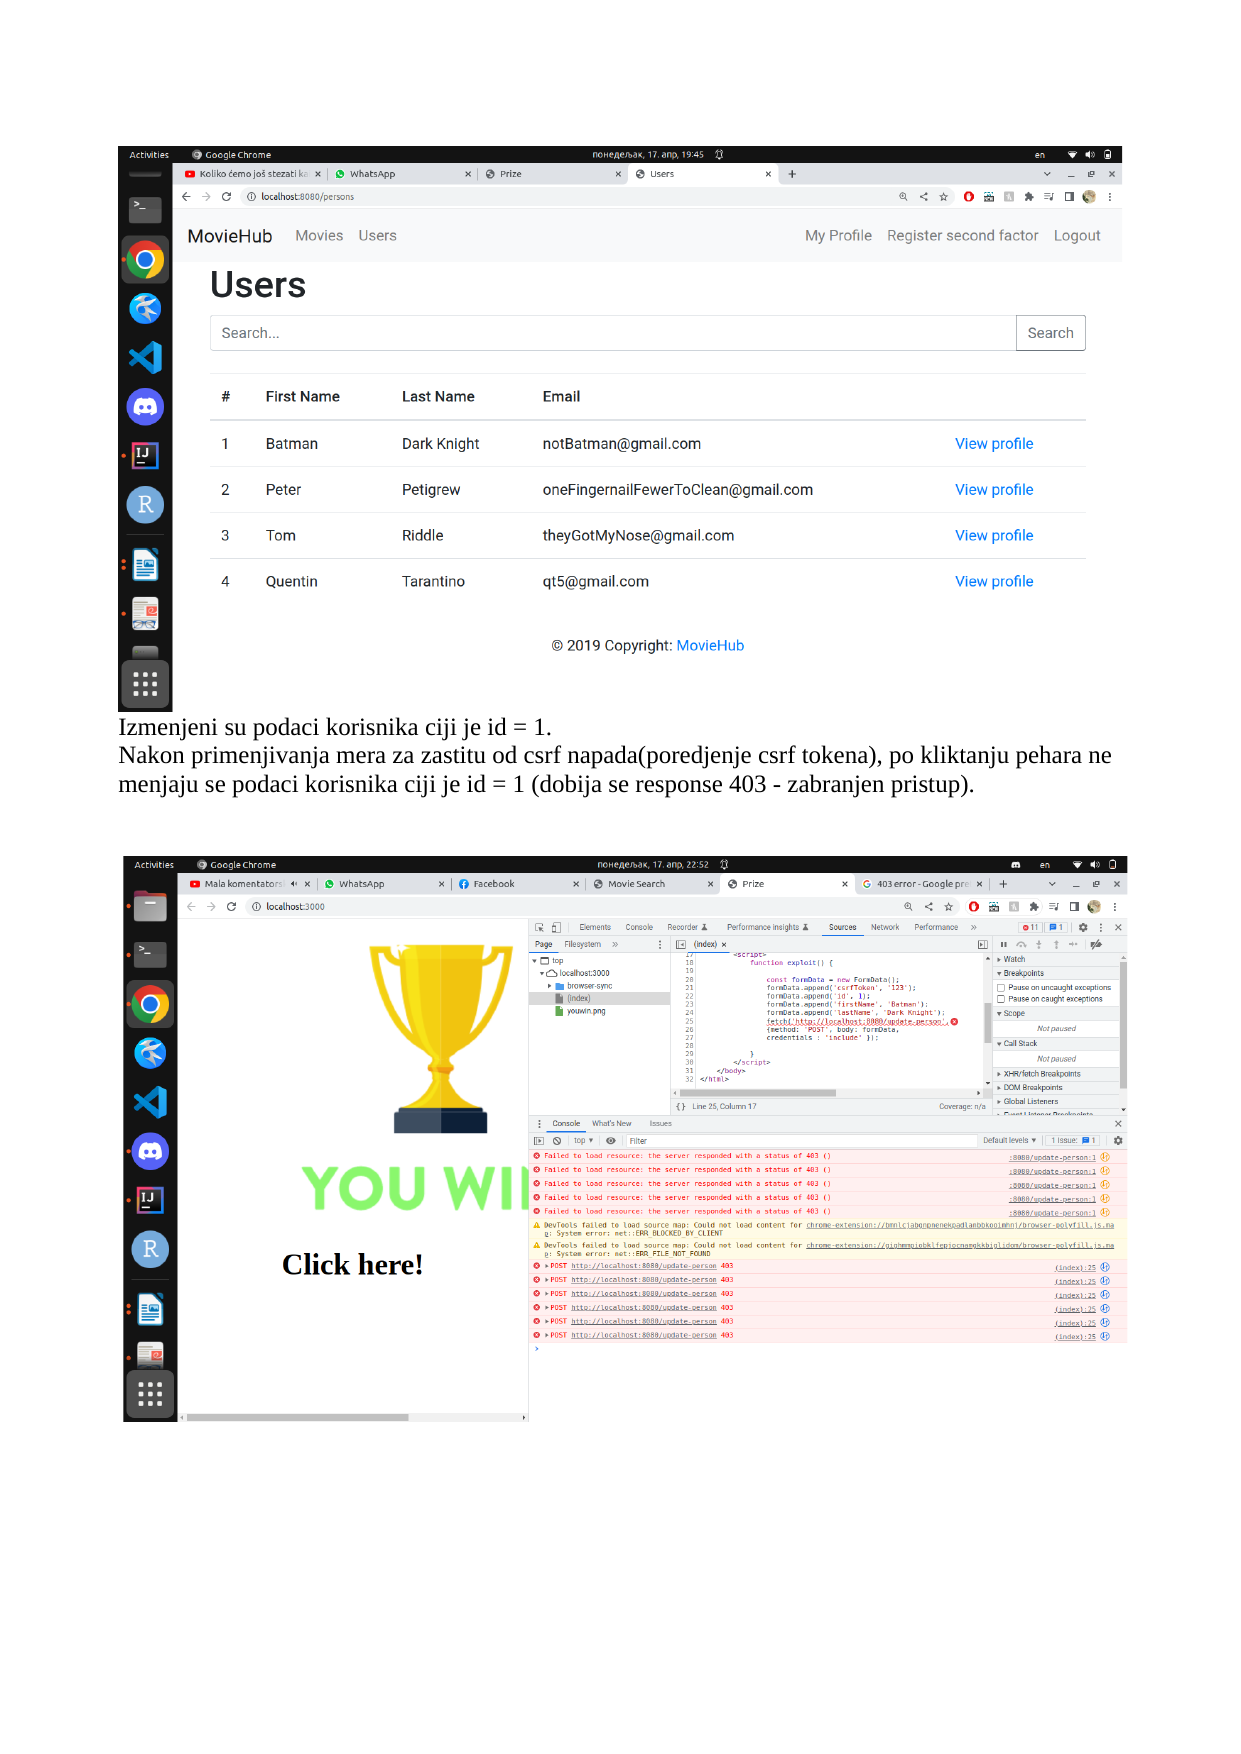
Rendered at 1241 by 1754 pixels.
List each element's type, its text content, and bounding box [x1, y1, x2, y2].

picture [118, 146, 1123, 712]
text Nakon primenjivanja mera za zastitu od csrf napada(poredjenje csrf tokena), po kliktanju pehara ne menjaju se podaci korisnika ciji je id = 1 (dobija se response 403 - zabranjen pristup). [118, 740, 1122, 798]
text Izmenjeni su podaci korisnika ciji je id = 1. [118, 712, 1122, 740]
picture [123, 856, 1128, 1422]
